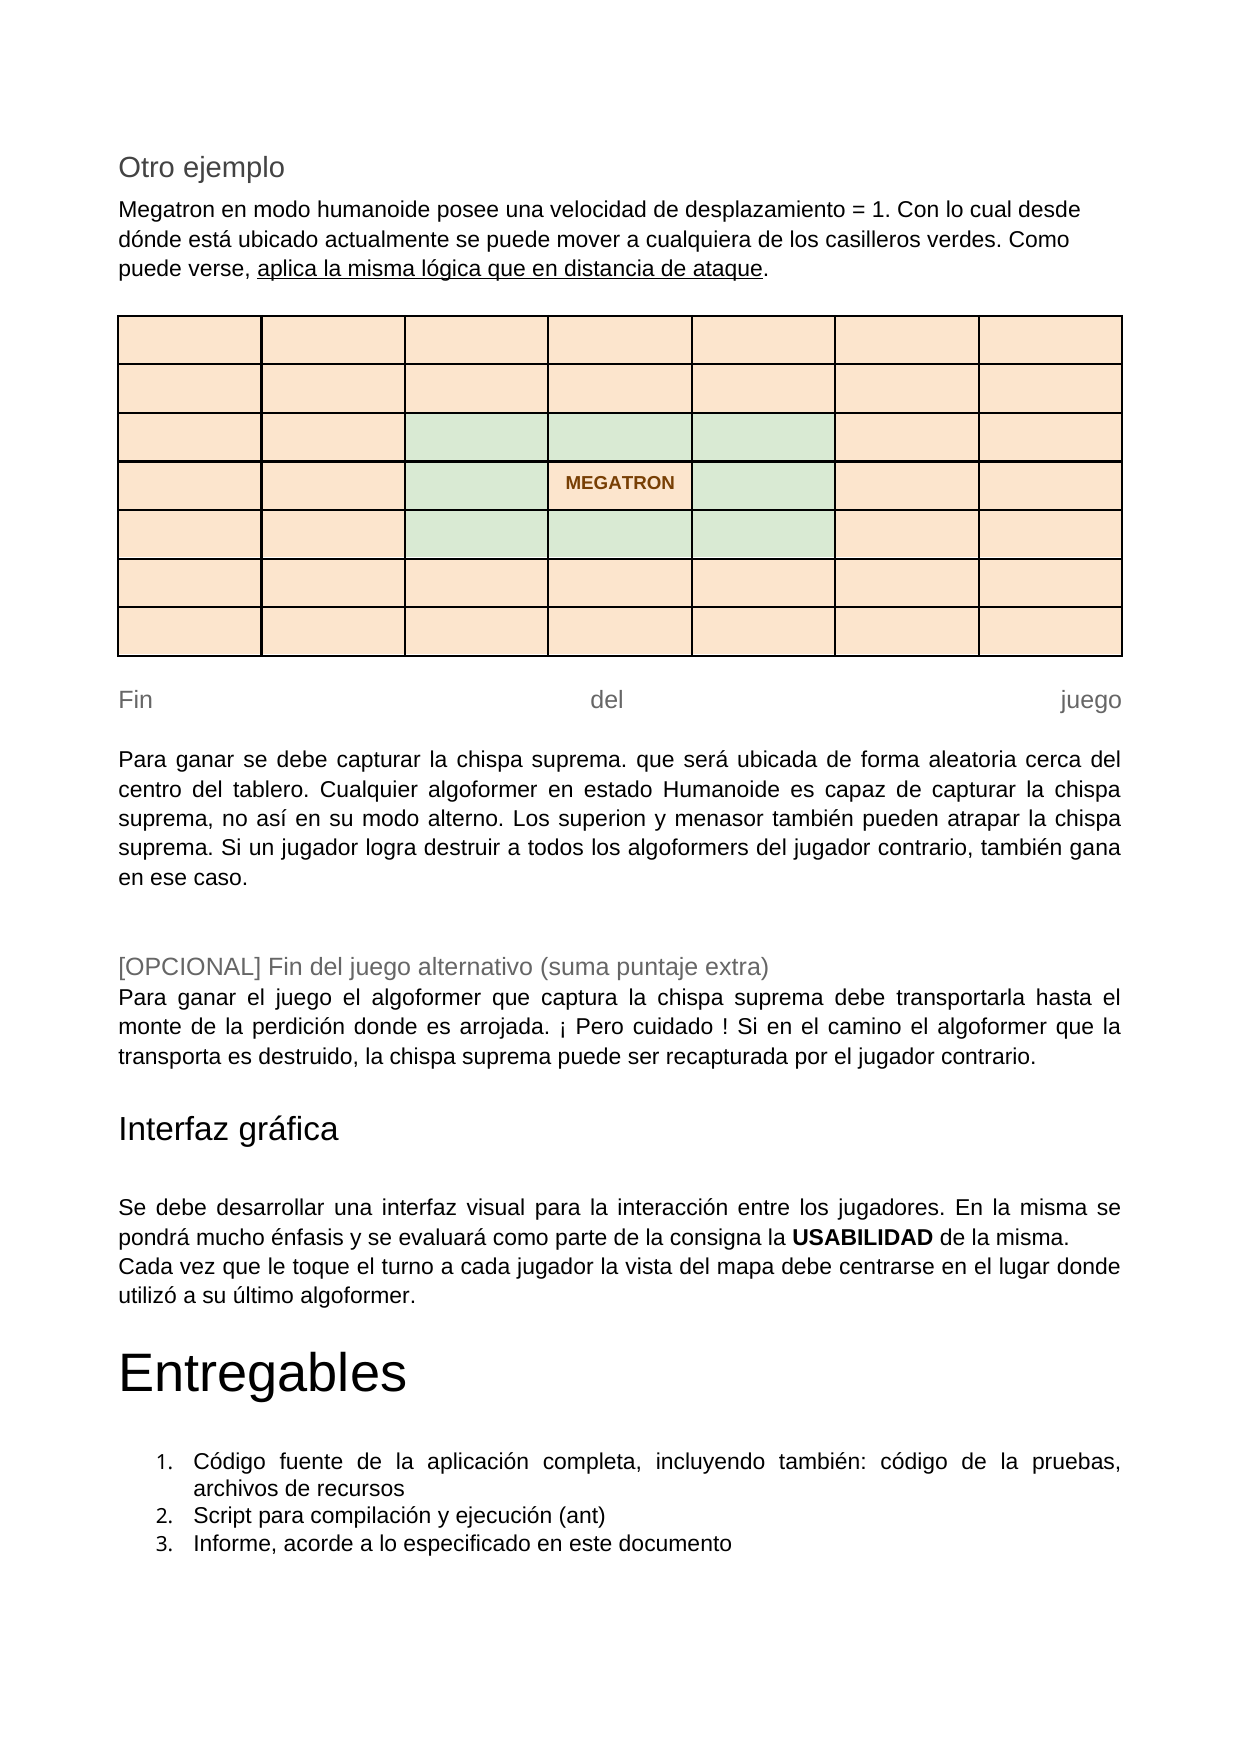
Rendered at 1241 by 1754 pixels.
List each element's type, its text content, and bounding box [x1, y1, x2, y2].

table_cell [693, 365, 834, 412]
table_cell [119, 511, 260, 557]
list Informe, acorde a lo especificado en este documento [156, 1529, 1122, 1558]
list Script para compilación y ejecución (ant) [156, 1501, 1122, 1529]
table_cell [263, 560, 404, 606]
table_cell [119, 365, 260, 412]
table_cell [549, 608, 691, 654]
text Para ganar se debe capturar la chispa suprema. que será ubicada de forma aleatoria cerca del centro del tablero. Cualquier algoformer en estado Humanoide es capaz de capturar la chispa suprema, no así en su modo alterno. Los superion y menasor también pueden atrapar la chispa suprema. Si un jugador logra destruir a todos los algoformers del jugador contrario, también gana en ese caso. [118, 747, 1122, 890]
table_cell [119, 608, 260, 654]
table_cell [693, 608, 834, 654]
table_header [980, 317, 1121, 363]
table_cell [263, 608, 404, 654]
table_cell [836, 608, 978, 654]
text Para ganar el juego el algoformer que captura la chispa suprema debe transportarla hasta el monte de la perdición donde es arrojada. ¡ Pero cuidado ! Si en el camino el algoformer que la transporta es destruido, la chispa suprema puede ser recapturada por el jugador contrario. [118, 985, 1122, 1069]
table_cell [693, 463, 834, 509]
table_cell [980, 560, 1121, 606]
table_header [119, 317, 260, 363]
table_cell [119, 560, 260, 606]
table_cell [263, 365, 404, 412]
table_header [693, 317, 834, 363]
table_cell [980, 511, 1121, 557]
text Se debe desarrollar una interfaz visual para la interacción entre los jugadores. En la misma se pondrá mucho énfasis y se evaluará como parte de la consigna la USABILIDAD de la misma. [118, 1195, 1122, 1250]
text [OPCIONAL] Fin del juego alternativo (suma puntaje extra) [118, 953, 1122, 981]
title Entregables [118, 1342, 1122, 1402]
table_cell [836, 365, 978, 412]
table_cell [693, 414, 834, 460]
table_cell [980, 414, 1121, 460]
table_cell [836, 463, 978, 509]
table_cell [406, 560, 547, 606]
table_cell [693, 511, 834, 557]
table_cell [549, 511, 691, 557]
table_cell [263, 463, 404, 509]
table_cell [980, 608, 1121, 654]
table_cell [836, 511, 978, 557]
table_cell [406, 414, 547, 460]
table_header [836, 317, 978, 363]
table_cell [263, 414, 404, 460]
text Megatron en modo humanoide posee una velocidad de desplazamiento = 1. Con lo cual desde dónde está ubicado actualmente se puede mover a cualquiera de los casilleros verdes. Como puede verse, aplica la misma lógica que en distancia de ataque. [118, 197, 1122, 282]
table_cell MEGATRON [549, 463, 691, 509]
table_cell [406, 608, 547, 654]
table_cell [119, 463, 260, 509]
subtitle Interfaz gráfica [118, 1110, 1122, 1148]
table_cell [119, 414, 260, 460]
table_cell [549, 365, 691, 412]
text Fin del juego [118, 686, 1122, 743]
table_cell [406, 463, 547, 509]
table_header [549, 317, 691, 363]
list Código fuente de la aplicación completa, incluyendo también: código de la pruebas, archivos de recursos [156, 1447, 1122, 1501]
table_cell [263, 511, 404, 557]
table_cell [836, 414, 978, 460]
subtitle Otro ejemplo [118, 151, 1122, 184]
text Cada vez que le toque el turno a cada jugador la vista del mapa debe centrarse en el lugar donde utilizó a su último algoformer. [118, 1254, 1122, 1309]
table_cell [980, 365, 1121, 412]
table_cell [406, 365, 547, 412]
table_cell [549, 560, 691, 606]
table_cell [406, 511, 547, 557]
table_cell [980, 463, 1121, 509]
table_cell [836, 560, 978, 606]
table_cell [549, 414, 691, 460]
table_cell [693, 560, 834, 606]
table_header [263, 317, 404, 363]
table_header [406, 317, 547, 363]
